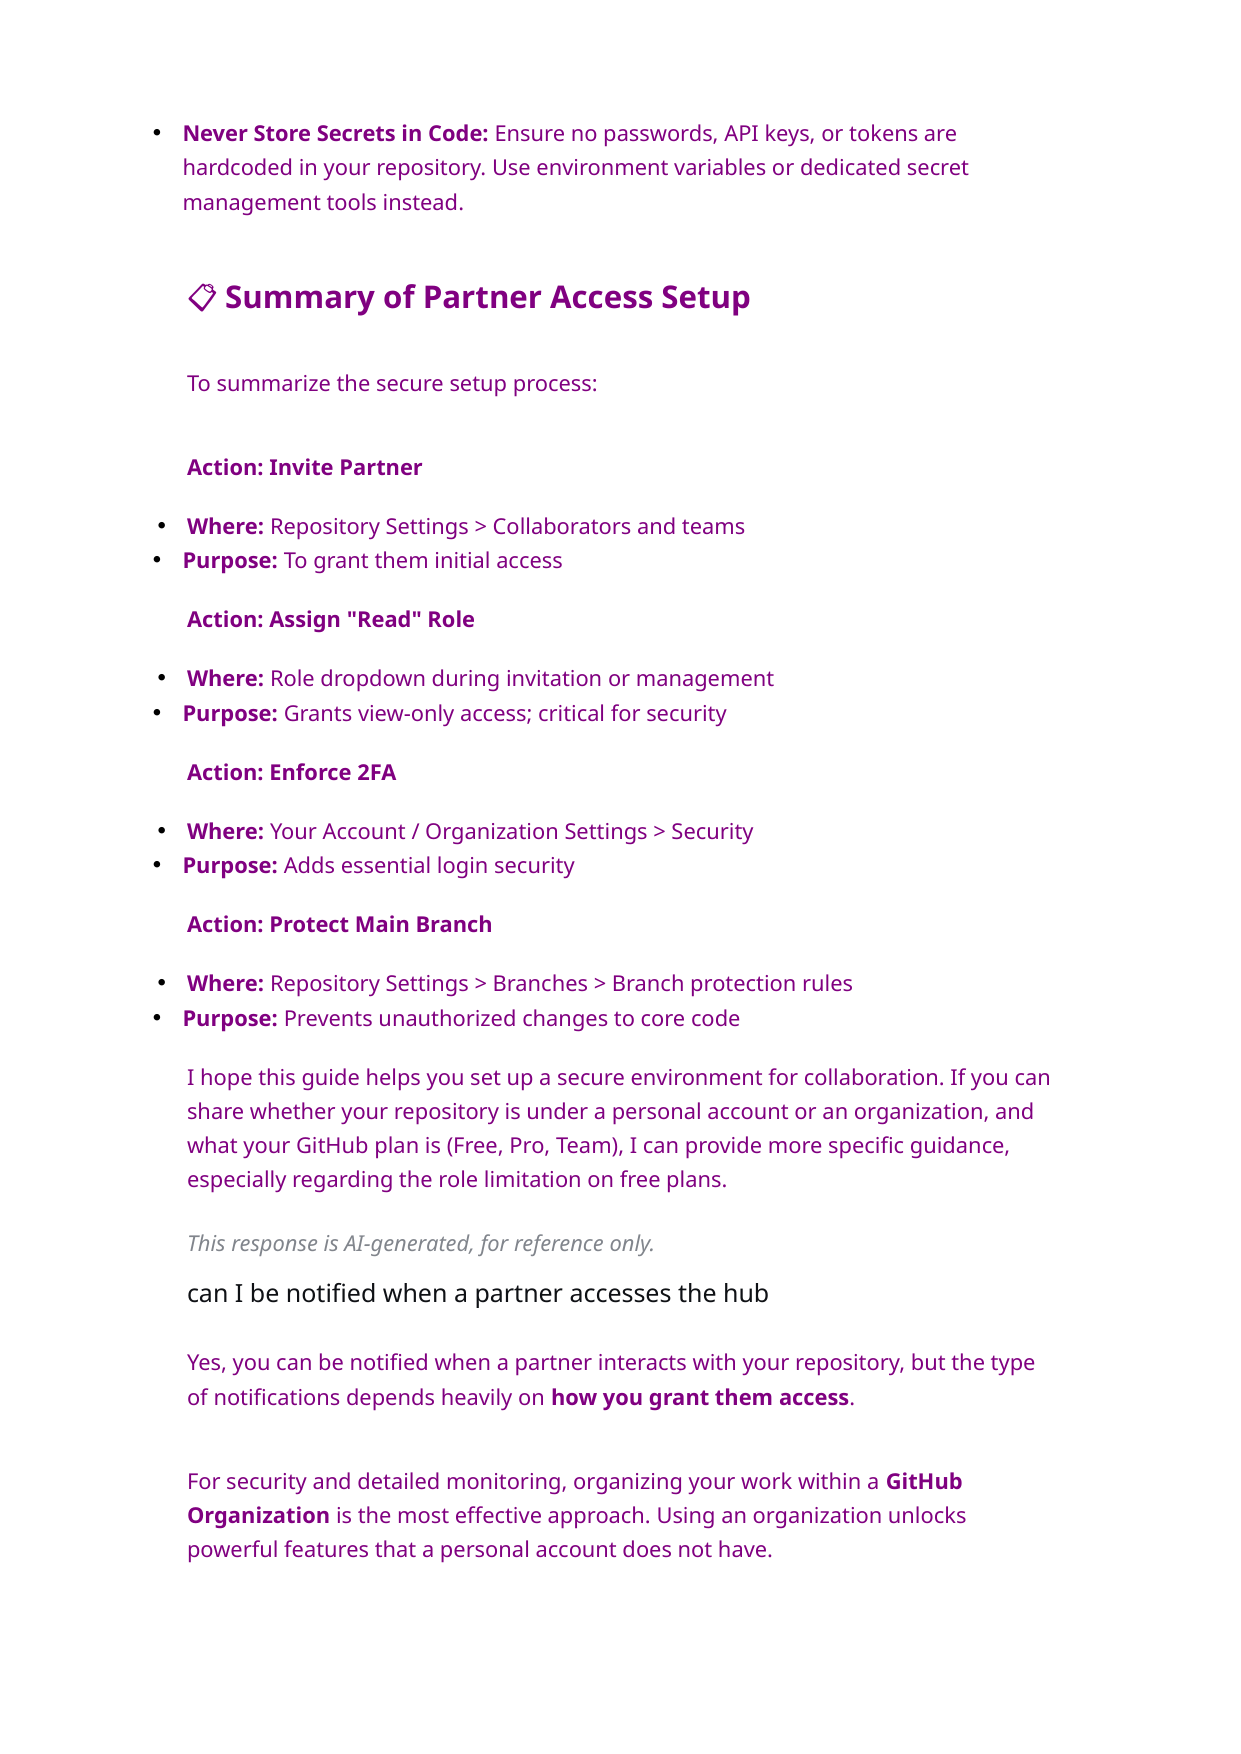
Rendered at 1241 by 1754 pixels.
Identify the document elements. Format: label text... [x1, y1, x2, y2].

text Yes, you can be notified when a partner interacts with your repository, but the type of notifications depends heavily on how you grant them access. [187, 1347, 1053, 1411]
list Purpose: To grant them initial access [182, 545, 1058, 575]
text This response is AI-generated, for reference only. [187, 1223, 1053, 1258]
list Never Store Secrets in Code: Ensure no passwords, API keys, or tokens are hardcoded in your repository. Use environment variables or dedicated secret management tools instead. [182, 118, 1058, 216]
list Purpose: Prevents unauthorized changes to core code [182, 1002, 1058, 1032]
list Where: Role dropdown during invitation or management [187, 663, 1053, 693]
list Purpose: Grants view-only access; critical for security [182, 697, 1058, 727]
text Action: Invite Partner [187, 452, 1053, 481]
list Where: Repository Settings > Collaborators and teams [187, 511, 1053, 541]
text Action: Protect Main Branch [187, 909, 1053, 939]
text Action: Enforce 2FA [187, 757, 1053, 786]
text Action: Assign "Read" Role [187, 604, 1053, 634]
list Where: Repository Settings > Branches > Branch protection rules [187, 968, 1053, 998]
text can I be notified when a partner accesses the hub [187, 1272, 1053, 1310]
text To summarize the secure setup process: [187, 367, 1053, 397]
list Purpose: Adds essential login security [182, 850, 1058, 880]
text For security and detailed monitoring, organizing your work within a GitHub Organization is the most effective approach. Using an organization unlocks powerful features that a personal account does not have. [187, 1466, 1053, 1564]
list Where: Your Account / Organization Settings > Security [187, 816, 1053, 846]
text I hope this guide helps you set up a secure environment for collaboration. If you can share whether your repository is under a personal account or an organization, and what your GitHub plan is (Free, Pro, Team), I can provide more specific guidance, especially regarding the role limitation on free plans. [187, 1062, 1053, 1194]
subtitle 📋 Summary of Partner Access Setup [187, 271, 1053, 317]
